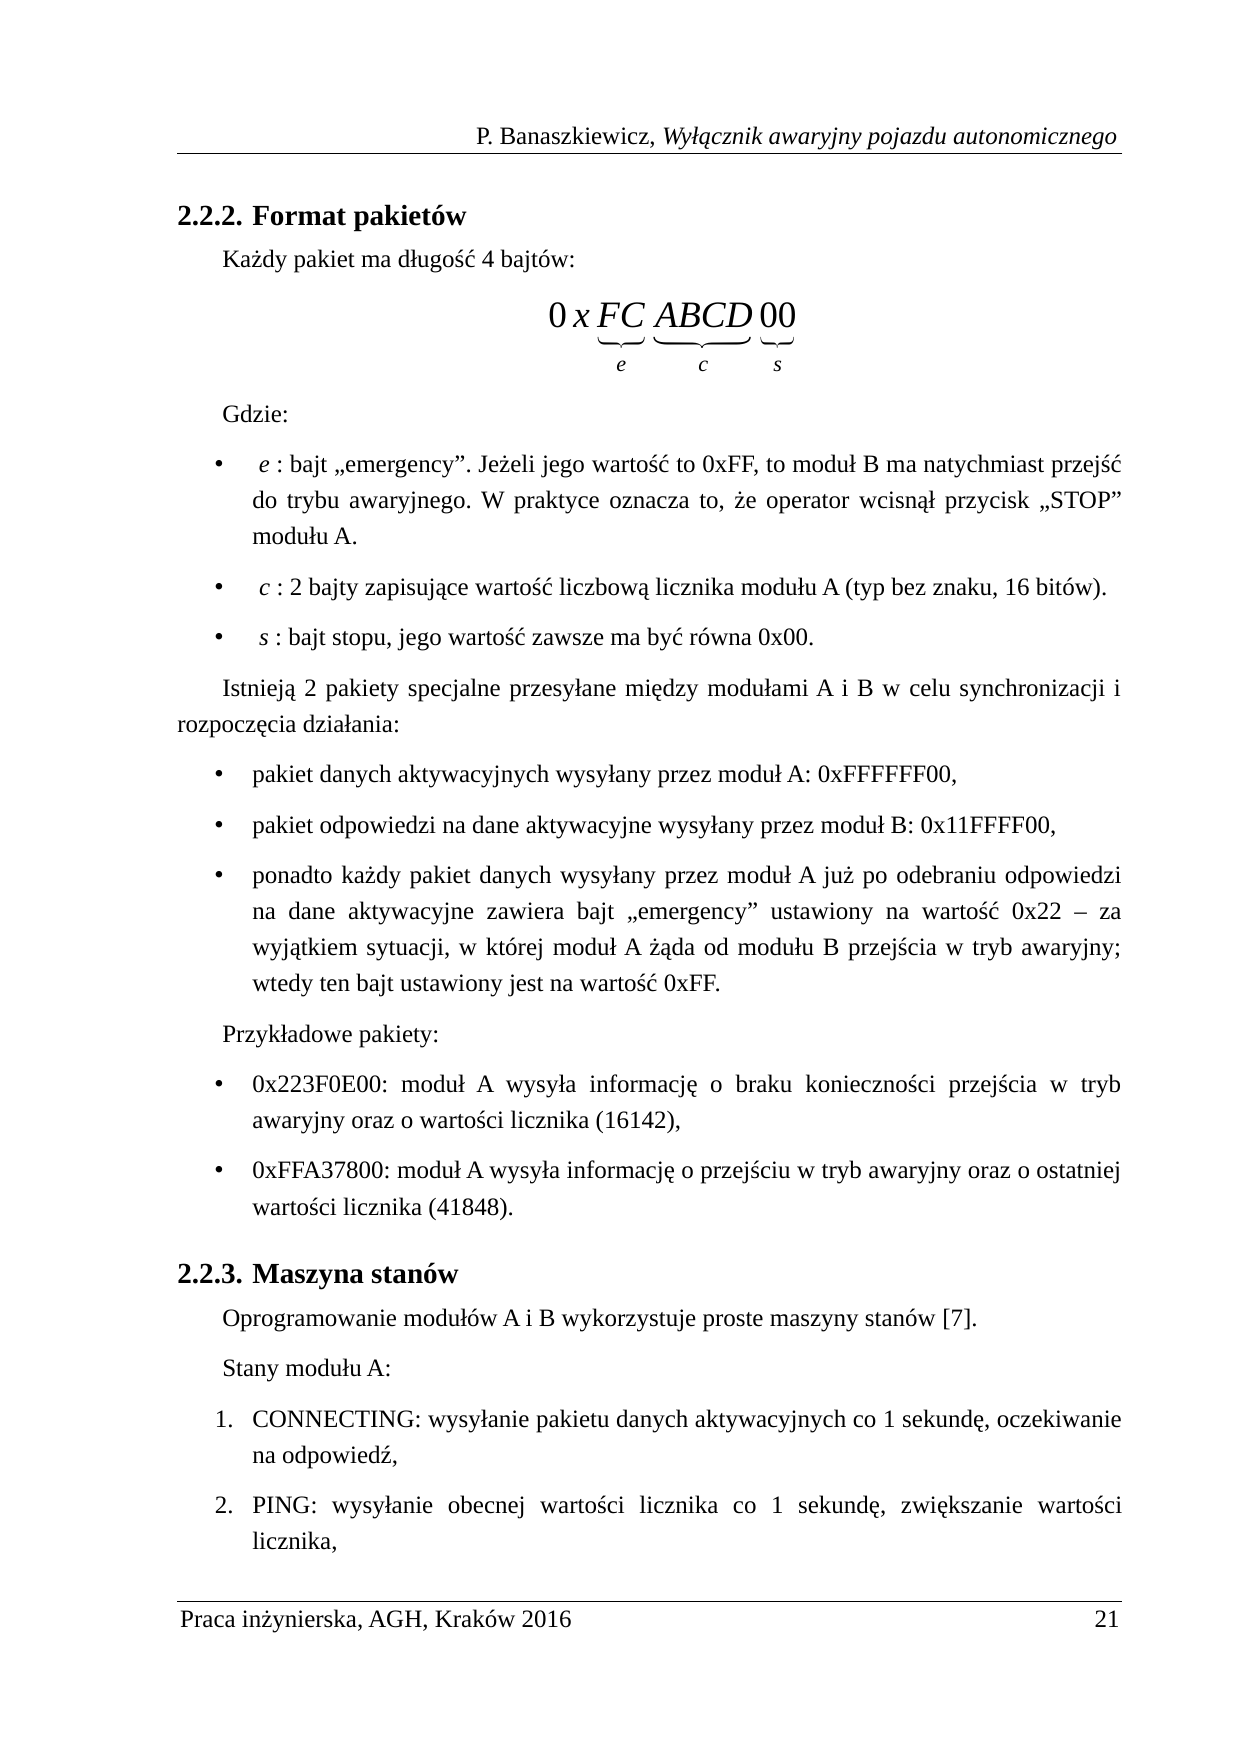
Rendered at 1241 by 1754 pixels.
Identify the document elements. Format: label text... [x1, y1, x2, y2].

text Przykładowe pakiety: [177, 1019, 1122, 1047]
text Stany modułu A: [177, 1353, 1122, 1382]
list CONNECTING: wysyłanie pakietu danych aktywacyjnych co 1 sekundę, oczekiwanie na odpowiedź, [214, 1404, 1122, 1468]
list 0x223F0E00: moduł A wysyła informację o braku konieczności przejścia w tryb awaryjny oraz o wartości licznika (16142), [214, 1069, 1122, 1134]
list 0xFFA37800: moduł A wysyła informację o przejściu w tryb awaryjny oraz o ostatniej wartości licznika (41848). [214, 1156, 1122, 1220]
subtitle Maszyna stanów [177, 1257, 1122, 1290]
list pakiet danych aktywacyjnych wysyłany przez moduł A: 0xFFFFFF00, [214, 759, 1122, 788]
list : bajt stopu, jego wartość zawsze ma być równa 0x00. [214, 622, 1122, 651]
list : bajt „emergency”. Jeżeli jego wartość to 0xFF, to moduł B ma natychmiast przejść do trybu awaryjnego. W praktyce oznacza to, że operator wcisnął przycisk „STOP” modułu A. [214, 449, 1122, 550]
text Oprogramowanie modułów A i B wykorzystuje proste maszyny stanów [7]. [177, 1303, 1122, 1331]
list : 2 bajty zapisujące wartość liczbową licznika modułu A (typ bez znaku, 16 bitów). [214, 572, 1122, 601]
subtitle Format pakietów [177, 198, 1122, 231]
text Gdzie: [177, 399, 1122, 428]
text Każdy pakiet ma długość 4 bajtów: [177, 244, 1122, 272]
list ponadto każdy pakiet danych wysyłany przez moduł A już po odebraniu odpowiedzi na dane aktywacyjne zawiera bajt „emergency” ustawiony na wartość 0x22 – za wyjątkiem sytuacji, w której moduł A żąda od modułu B przejścia w tryb awaryjny; wtedy ten bajt ustawiony jest na wartość 0xFF. [214, 860, 1122, 997]
list PING: wysyłanie obecnej wartości licznika co 1 sekundę, zwiększanie wartości licznika, [214, 1490, 1122, 1555]
list pakiet odpowiedzi na dane aktywacyjne wysyłany przez moduł B: 0x11FFFF00, [214, 810, 1122, 838]
text Istnieją 2 pakiety specjalne przesyłane między modułami A i B w celu synchronizacji i rozpoczęcia działania: [177, 673, 1122, 737]
